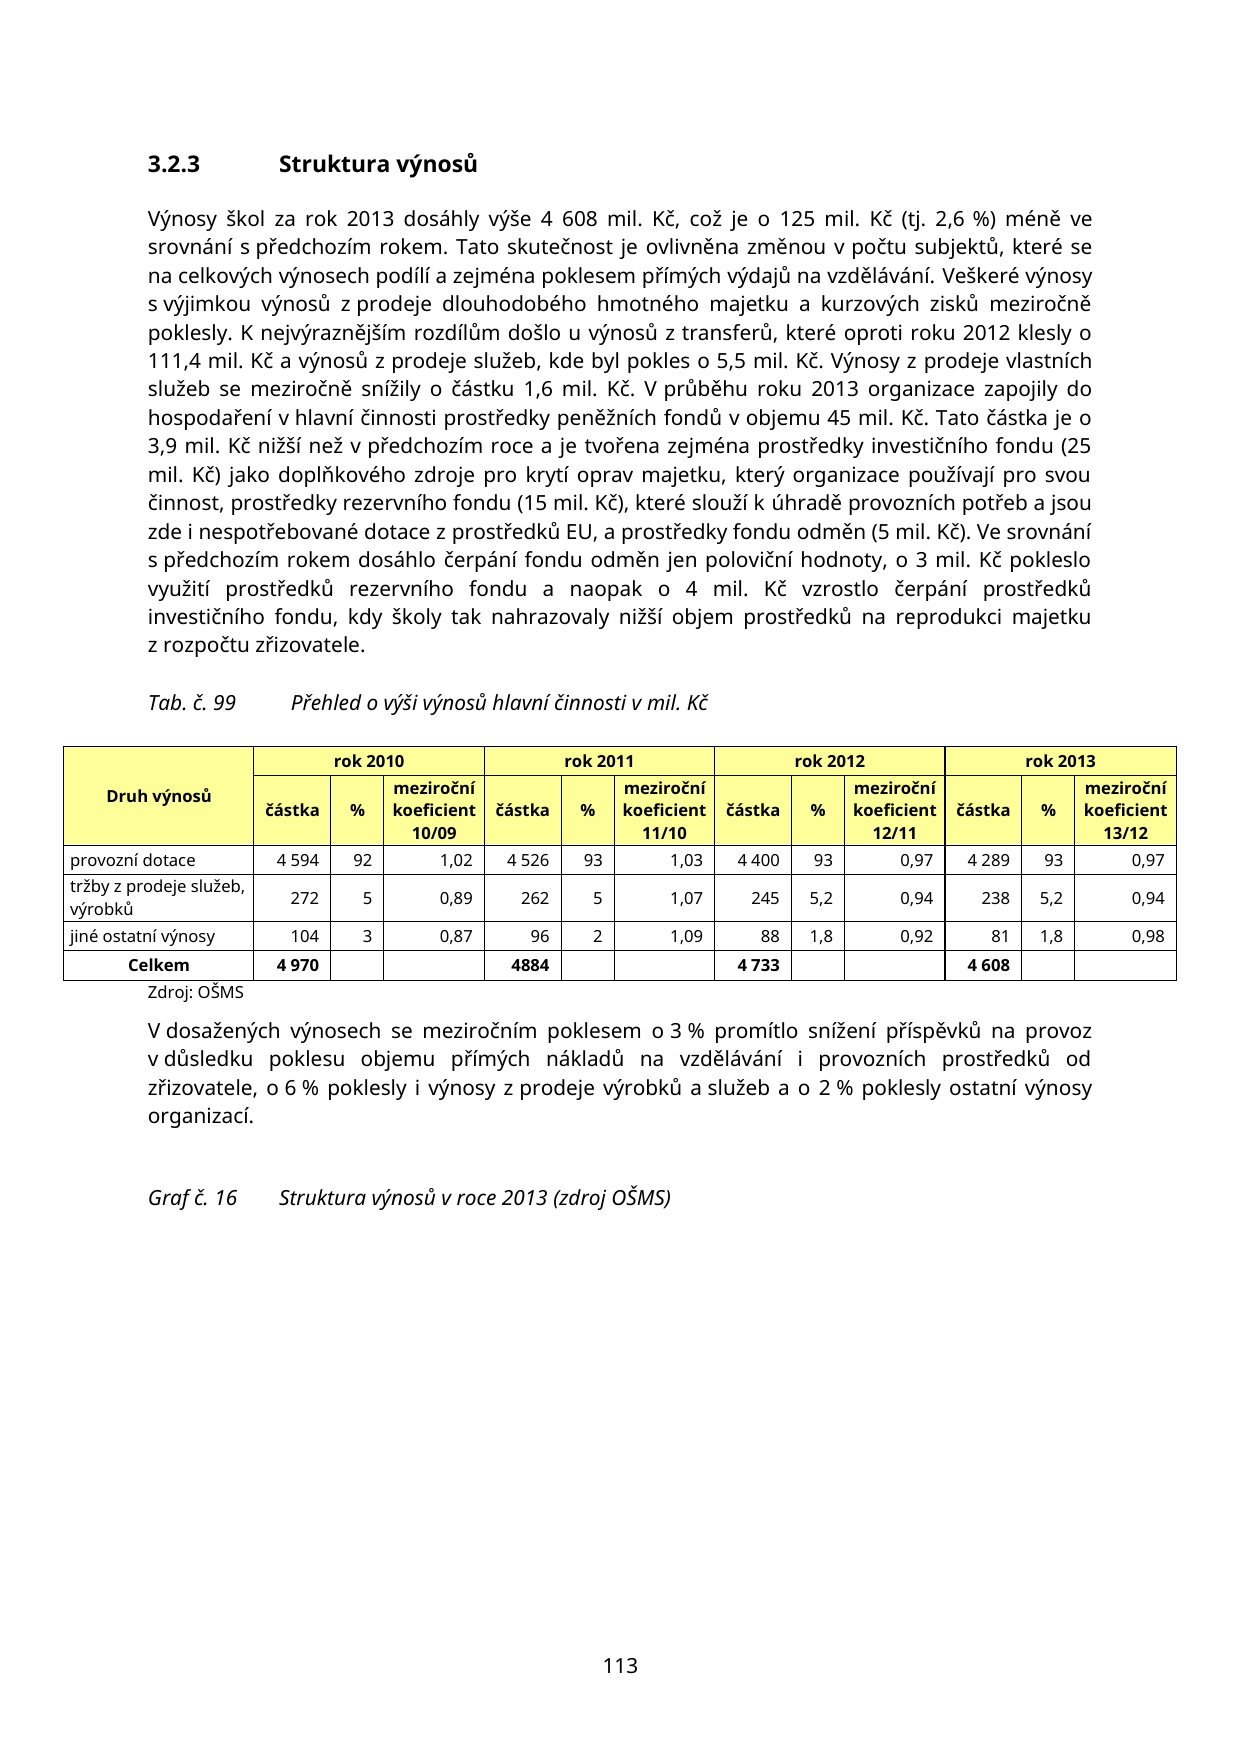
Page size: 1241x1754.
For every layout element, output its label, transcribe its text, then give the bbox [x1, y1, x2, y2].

table_header rok 2011 [485, 747, 714, 775]
table_cell meziroční koeficient 10/09 [384, 776, 484, 844]
table_cell 93 [1022, 846, 1074, 874]
table_cell částka [946, 776, 1021, 844]
table_cell tržby z prodeje služeb, výrobků [64, 875, 253, 921]
table_cell 5,2 [792, 875, 844, 921]
table_cell částka [254, 776, 330, 844]
table_cell 88 [715, 922, 791, 950]
table_cell [384, 951, 484, 980]
table_cell 93 [792, 846, 844, 874]
table_cell 1,8 [792, 922, 844, 950]
table_cell [331, 951, 383, 980]
text Zdroj: OŠMS [148, 981, 1092, 1003]
table_cell 0,92 [845, 922, 944, 950]
table_cell částka [715, 776, 791, 844]
table_cell 0,87 [384, 922, 484, 950]
text V dosažených výnosech se meziročním poklesem o 3 % promítlo snížení příspěvků na provoz v důsledku poklesu objemu přímých nákladů na vzdělávání i provozních prostředků od zřizovatele, o 6 % poklesly i výnosy z prodeje výrobků a služeb a o 2 % poklesly ostatní výnosy organizací. [148, 1016, 1092, 1130]
table_cell 1,07 [615, 875, 714, 921]
table_cell 104 [254, 922, 330, 950]
table_header rok 2012 [715, 747, 944, 775]
table_cell % [1022, 776, 1074, 844]
table_cell jiné ostatní výnosy [64, 922, 253, 950]
table_cell [792, 951, 844, 980]
table_cell 5,2 [1022, 875, 1074, 921]
table_cell [562, 951, 614, 980]
table_cell Celkem [64, 951, 253, 980]
table_cell 4884 [485, 951, 561, 980]
table_cell 1,02 [384, 846, 484, 874]
table_cell % [562, 776, 614, 844]
table_cell 262 [485, 875, 561, 921]
table_cell 272 [254, 875, 330, 921]
table_cell 0,98 [1075, 922, 1176, 950]
table_header rok 2013 [946, 747, 1176, 775]
table_cell 93 [562, 846, 614, 874]
table_cell 1,09 [615, 922, 714, 950]
table_cell provozní dotace [64, 846, 253, 874]
table_cell 1,8 [1022, 922, 1074, 950]
table_cell meziroční koeficient 11/10 [615, 776, 714, 844]
table_cell 5 [562, 875, 614, 921]
table_cell 96 [485, 922, 561, 950]
table_cell 245 [715, 875, 791, 921]
table_cell 4 594 [254, 846, 330, 874]
text Výnosy škol za rok 2013 dosáhly výše 4 608 mil. Kč, což je o 125 mil. Kč (tj. 2,6 %) méně ve srovnání s předchozím rokem. Tato skutečnost je ovlivněna změnou v počtu subjektů, které se na celkových výnosech podílí a zejména poklesem přímých výdajů na vzdělávání. Veškeré výnosy s výjimkou výnosů z prodeje dlouhodobého hmotného majetku a kurzových zisků meziročně poklesly. K nejvýraznějším rozdílům došlo u výnosů z transferů, které oproti roku 2012 klesly o 111,4 mil. Kč a výnosů z prodeje služeb, kde byl pokles o 5,5 mil. Kč. Výnosy z prodeje vlastních služeb se meziročně snížily o částku 1,6 mil. Kč. V průběhu roku 2013 organizace zapojily do hospodaření v hlavní činnosti prostředky peněžních fondů v objemu 45 mil. Kč. Tato částka je o 3,9 mil. Kč nižší než v předchozím roce a je tvořena zejména prostředky investičního fondu (25 mil. Kč) jako doplňkového zdroje pro krytí oprav majetku, který organizace používají pro svou činnost, prostředky rezervního fondu (15 mil. Kč), které slouží k úhradě provozních potřeb a jsou zde i nespotřebované dotace z prostředků EU, a prostředky fondu odměn (5 mil. Kč). Ve srovnání s předchozím rokem dosáhlo čerpání fondu odměn jen poloviční hodnoty, o 3 mil. Kč pokleslo využití prostředků rezervního fondu a naopak o 4 mil. Kč vzrostlo čerpání prostředků investičního fondu, kdy školy tak nahrazovaly nižší objem prostředků na reprodukci majetku z rozpočtu zřizovatele. [148, 204, 1092, 659]
table_cell % [792, 776, 844, 844]
table_cell % [331, 776, 383, 844]
table_cell meziroční koeficient 13/12 [1075, 776, 1176, 844]
table_cell 2 [562, 922, 614, 950]
table_header Druh výnosů [64, 747, 253, 844]
table_cell 238 [946, 875, 1021, 921]
table_cell [1075, 951, 1176, 980]
table_cell 0,89 [384, 875, 484, 921]
table_cell 4 289 [946, 846, 1021, 874]
table_cell 4 526 [485, 846, 561, 874]
table_cell [845, 951, 944, 980]
list Struktura výnosů v roce 2013 (zdroj OŠMS) [148, 1183, 1092, 1212]
table_cell 0,97 [845, 846, 944, 874]
table_cell 4 608 [946, 951, 1021, 980]
table_cell 0,97 [1075, 846, 1176, 874]
table_cell 4 733 [715, 951, 791, 980]
table_cell 0,94 [845, 875, 944, 921]
table_cell částka [485, 776, 561, 844]
table_cell 4 970 [254, 951, 330, 980]
table_cell 0,94 [1075, 875, 1176, 921]
table_cell [1022, 951, 1074, 980]
table_cell 1,03 [615, 846, 714, 874]
list Přehled o výši výnosů hlavní činnosti v mil. Kč [148, 688, 1092, 717]
subtitle Struktura výnosů [148, 148, 1092, 179]
table_cell 81 [946, 922, 1021, 950]
table_header rok 2010 [254, 747, 484, 775]
table_cell [615, 951, 714, 980]
table_cell 3 [331, 922, 383, 950]
table_cell 4 400 [715, 846, 791, 874]
table_cell 5 [331, 875, 383, 921]
table_cell 92 [331, 846, 383, 874]
table_cell meziroční koeficient 12/11 [845, 776, 944, 844]
